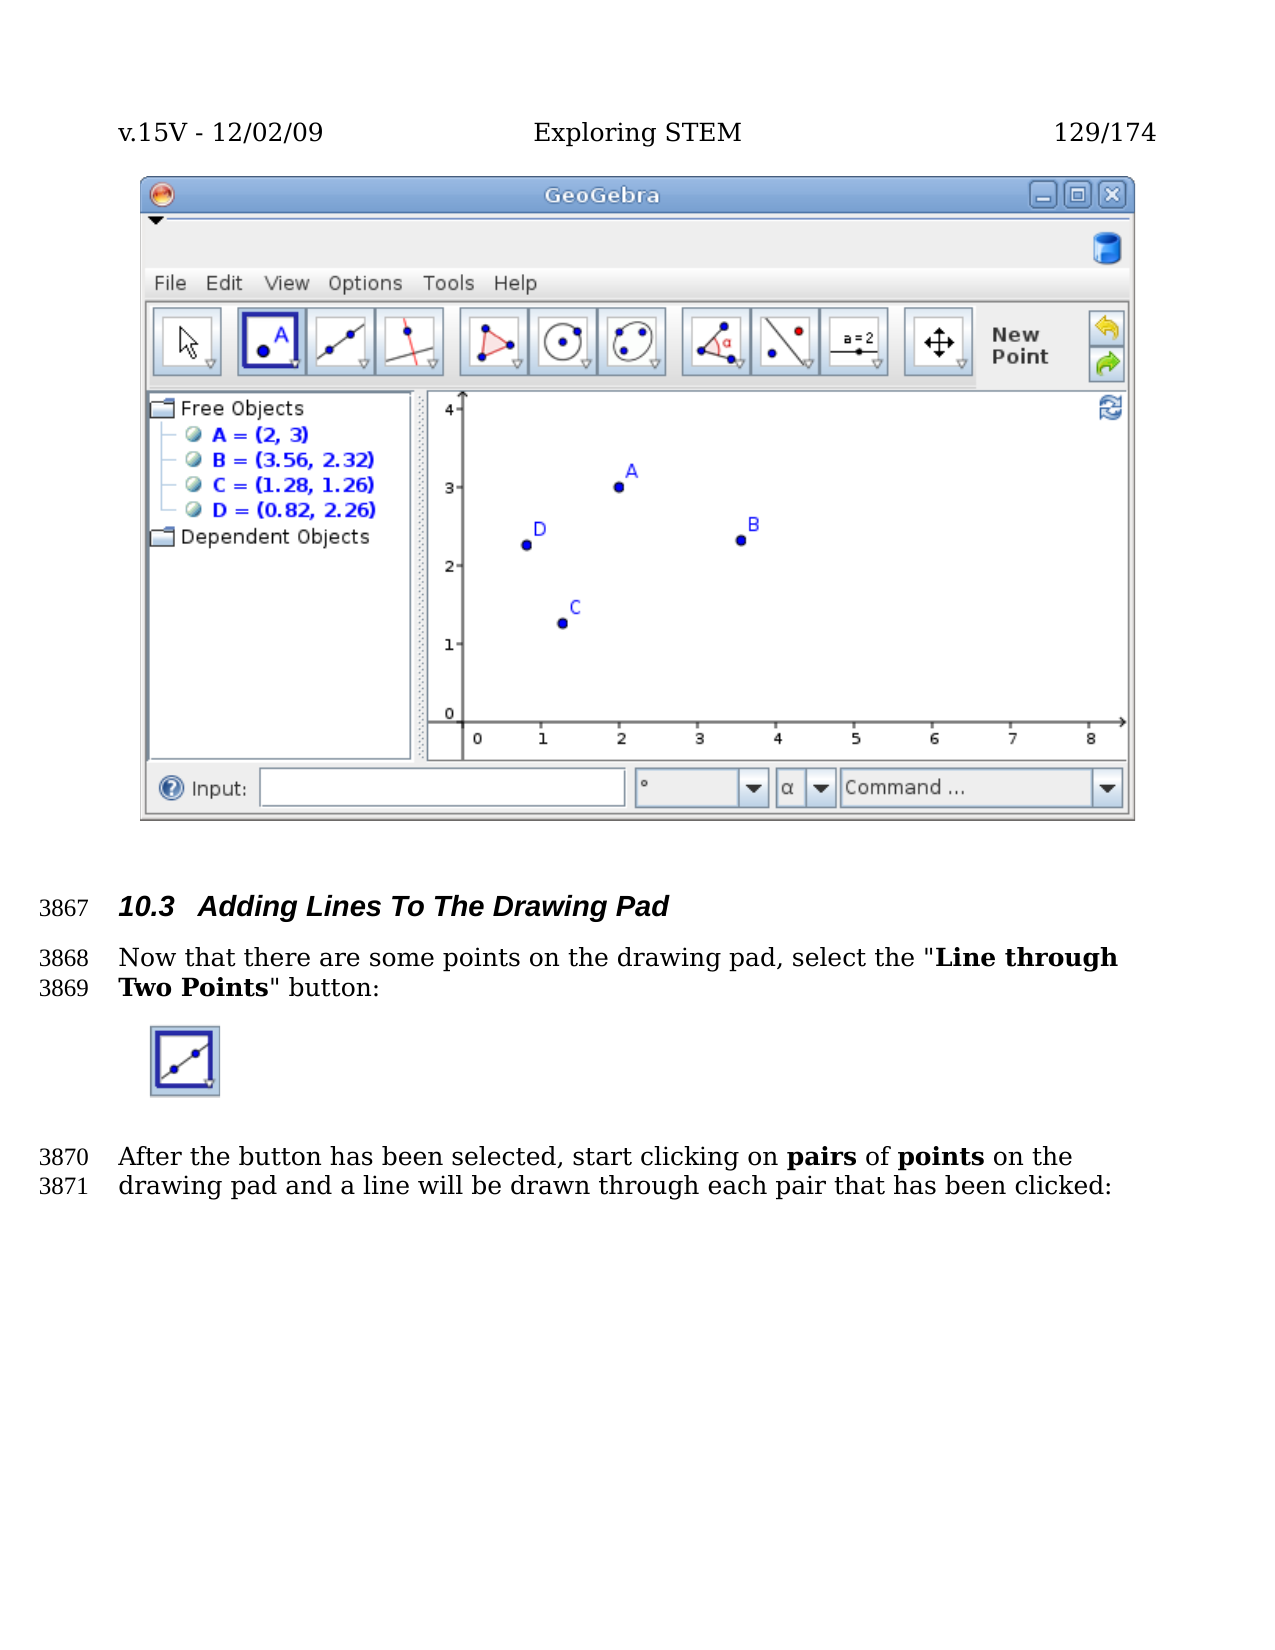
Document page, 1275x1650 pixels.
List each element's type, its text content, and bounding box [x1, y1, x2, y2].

text After the button has been selected, start clicking on pairs of points on the drawing pad and a line will be drawn through each pair that has been clicked: [118, 1142, 1157, 1200]
subtitle Adding Lines To The Drawing Pad [118, 889, 1157, 922]
picture [140, 176, 1136, 821]
text Now that there are some points on the drawing pad, select the "Line through Two Points" button: [118, 943, 1157, 1002]
picture [149, 1024, 221, 1098]
